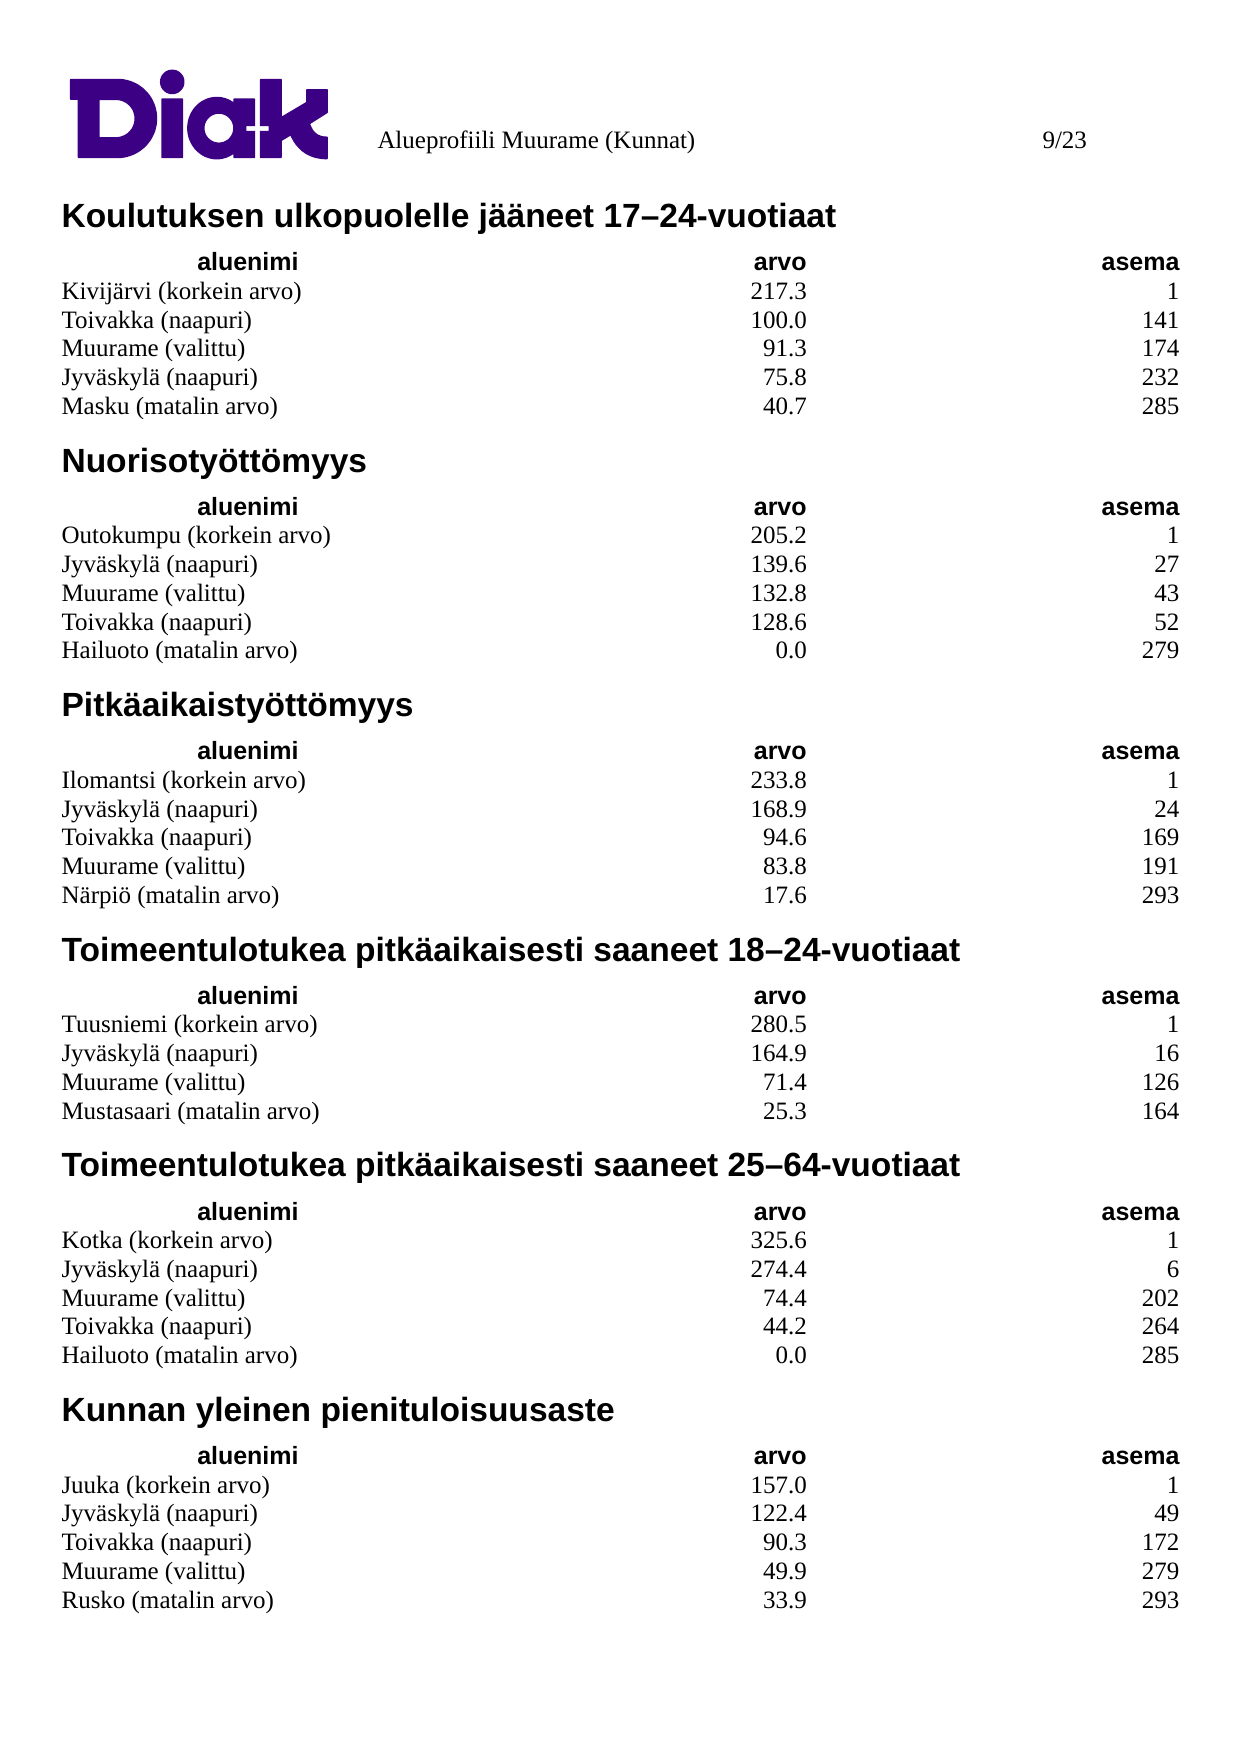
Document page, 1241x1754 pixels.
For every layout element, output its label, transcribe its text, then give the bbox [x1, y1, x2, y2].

table_header aluenimi [61, 981, 434, 1009]
table_header arvo [434, 492, 806, 521]
table_cell 24 [806, 794, 1179, 822]
table_cell 75.8 [434, 362, 806, 391]
table_header aluenimi [61, 492, 434, 521]
table_cell 169 [806, 823, 1179, 851]
table_cell 40.7 [434, 391, 806, 420]
table_cell Hailuoto (matalin arvo) [61, 636, 434, 664]
table_cell Muurame (valittu) [61, 1283, 434, 1311]
table_cell 94.6 [434, 823, 806, 851]
table_cell 205.2 [434, 521, 806, 549]
table_cell 122.4 [434, 1499, 806, 1527]
table_cell Kotka (korkein arvo) [61, 1225, 434, 1254]
table_cell 232 [806, 362, 1179, 391]
table_cell 141 [806, 305, 1179, 333]
table_header aluenimi [61, 1441, 434, 1470]
table_cell 274.4 [434, 1254, 806, 1283]
table_cell Juuka (korkein arvo) [61, 1470, 434, 1498]
table_cell Toivakka (naapuri) [61, 1311, 434, 1340]
table_cell 164.9 [434, 1038, 806, 1067]
table_cell 168.9 [434, 794, 806, 822]
table_cell 279 [806, 1556, 1179, 1585]
table_cell 132.8 [434, 578, 806, 607]
table_cell 90.3 [434, 1527, 806, 1556]
table_cell 285 [806, 391, 1179, 420]
subtitle Toimeentulotukea pitkäaikaisesti saaneet 18–24-vuotiaat [61, 929, 1179, 968]
table_header asema [806, 247, 1179, 276]
table_header asema [806, 736, 1179, 765]
table_cell 33.9 [434, 1585, 806, 1613]
table_cell 1 [806, 521, 1179, 549]
table_cell 293 [806, 880, 1179, 909]
table_header asema [806, 981, 1179, 1009]
table_header aluenimi [61, 247, 434, 276]
table_cell Hailuoto (matalin arvo) [61, 1340, 434, 1369]
subtitle Kunnan yleinen pienituloisuusaste [61, 1390, 1179, 1428]
table_cell 91.3 [434, 334, 806, 362]
table_cell 83.8 [434, 851, 806, 880]
table_cell Jyväskylä (naapuri) [61, 1254, 434, 1283]
subtitle Pitkäaikaistyöttömyys [61, 685, 1179, 724]
table_header arvo [434, 736, 806, 765]
table_cell Jyväskylä (naapuri) [61, 1499, 434, 1527]
table_cell Toivakka (naapuri) [61, 823, 434, 851]
table_cell Rusko (matalin arvo) [61, 1585, 434, 1613]
table_cell Jyväskylä (naapuri) [61, 362, 434, 391]
table_cell Mustasaari (matalin arvo) [61, 1096, 434, 1124]
table_cell 325.6 [434, 1225, 806, 1254]
table_cell 74.4 [434, 1283, 806, 1311]
table_header asema [806, 1441, 1179, 1470]
table_cell 0.0 [434, 636, 806, 664]
table_cell Outokumpu (korkein arvo) [61, 521, 434, 549]
table_header aluenimi [61, 736, 434, 765]
table_cell Muurame (valittu) [61, 334, 434, 362]
table_cell 52 [806, 607, 1179, 636]
table_cell Jyväskylä (naapuri) [61, 1038, 434, 1067]
table_cell 1 [806, 1225, 1179, 1254]
table_cell Muurame (valittu) [61, 851, 434, 880]
table_cell 233.8 [434, 765, 806, 794]
table_cell 49 [806, 1499, 1179, 1527]
table_cell 0.0 [434, 1340, 806, 1369]
table_cell 128.6 [434, 607, 806, 636]
table_cell 264 [806, 1311, 1179, 1340]
table_cell Muurame (valittu) [61, 1556, 434, 1585]
table_header arvo [434, 1196, 806, 1225]
table_cell 71.4 [434, 1067, 806, 1096]
table_cell 16 [806, 1038, 1179, 1067]
table_cell 6 [806, 1254, 1179, 1283]
table_cell Toivakka (naapuri) [61, 607, 434, 636]
table_cell 280.5 [434, 1010, 806, 1038]
table_cell Ilomantsi (korkein arvo) [61, 765, 434, 794]
table_cell Toivakka (naapuri) [61, 1527, 434, 1556]
table_cell 17.6 [434, 880, 806, 909]
table_cell 43 [806, 578, 1179, 607]
table_cell 157.0 [434, 1470, 806, 1498]
table_cell 1 [806, 765, 1179, 794]
table_header arvo [434, 247, 806, 276]
table_cell Toivakka (naapuri) [61, 305, 434, 333]
table_header arvo [434, 1441, 806, 1470]
table_cell Masku (matalin arvo) [61, 391, 434, 420]
table_header asema [806, 492, 1179, 521]
table_cell Kivijärvi (korkein arvo) [61, 276, 434, 305]
subtitle Nuorisotyöttömyys [61, 441, 1179, 479]
table_cell Jyväskylä (naapuri) [61, 794, 434, 822]
table_cell 172 [806, 1527, 1179, 1556]
table_cell 139.6 [434, 549, 806, 578]
table_cell Jyväskylä (naapuri) [61, 549, 434, 578]
table_cell Närpiö (matalin arvo) [61, 880, 434, 909]
table_cell Tuusniemi (korkein arvo) [61, 1010, 434, 1038]
table_cell 27 [806, 549, 1179, 578]
table_cell 279 [806, 636, 1179, 664]
table_cell 191 [806, 851, 1179, 880]
subtitle Toimeentulotukea pitkäaikaisesti saaneet 25–64-vuotiaat [61, 1145, 1179, 1184]
table_cell 174 [806, 334, 1179, 362]
table_cell 44.2 [434, 1311, 806, 1340]
table_cell 25.3 [434, 1096, 806, 1124]
table_cell 1 [806, 1010, 1179, 1038]
table_header arvo [434, 981, 806, 1009]
table_header asema [806, 1196, 1179, 1225]
table_cell 164 [806, 1096, 1179, 1124]
table_cell 293 [806, 1585, 1179, 1613]
table_cell 49.9 [434, 1556, 806, 1585]
table_cell Muurame (valittu) [61, 578, 434, 607]
table_cell 126 [806, 1067, 1179, 1096]
table_cell Muurame (valittu) [61, 1067, 434, 1096]
table_cell 217.3 [434, 276, 806, 305]
table_cell 1 [806, 276, 1179, 305]
table_cell 285 [806, 1340, 1179, 1369]
table_header aluenimi [61, 1196, 434, 1225]
table_cell 202 [806, 1283, 1179, 1311]
table_cell 100.0 [434, 305, 806, 333]
table_cell 1 [806, 1470, 1179, 1498]
subtitle Koulutuksen ulkopuolelle jääneet 17–24-vuotiaat [61, 196, 1179, 235]
